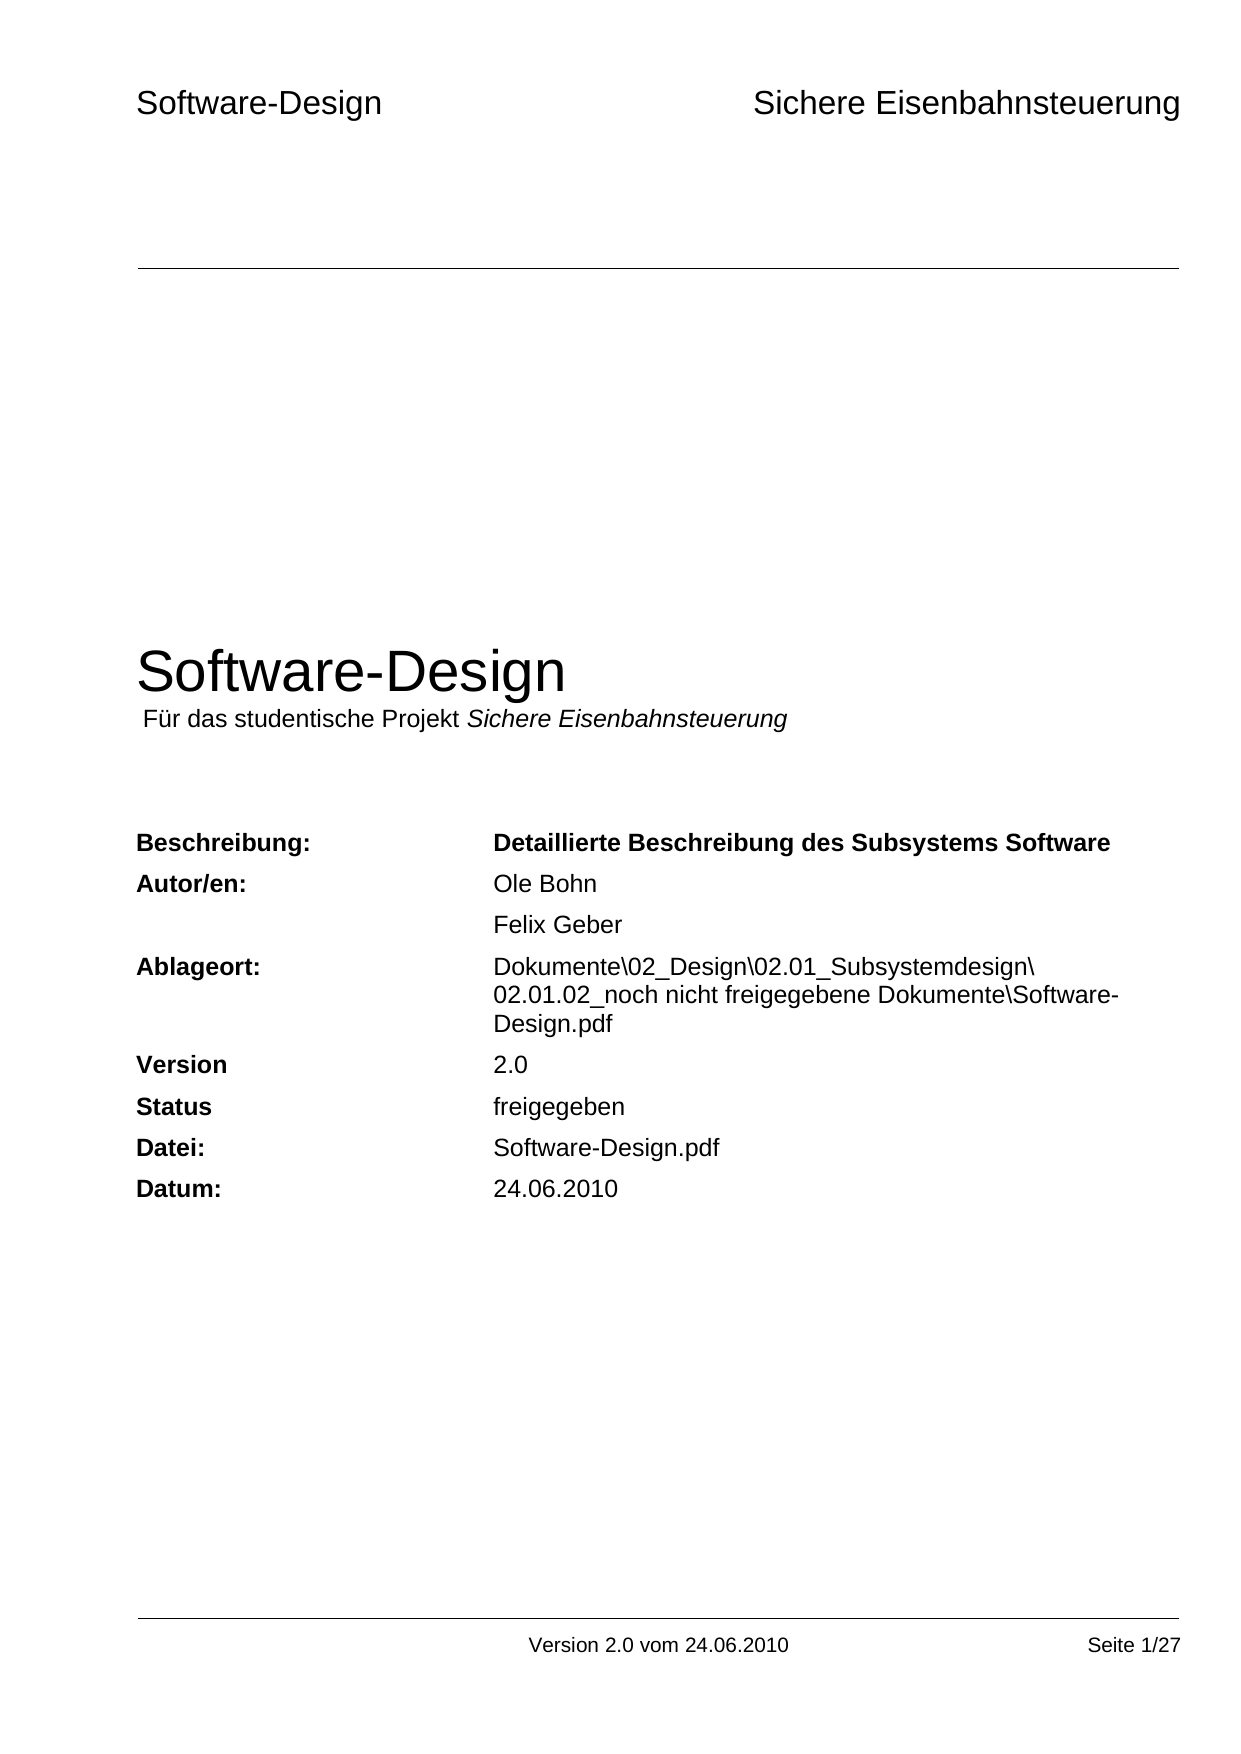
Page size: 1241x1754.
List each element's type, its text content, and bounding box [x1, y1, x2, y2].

text Status freigegeben [136, 1092, 1181, 1120]
text Ablageort: Dokumente\02_Design\02.01_Subsystemdesign\ 02.01.02_noch nicht freigegebene Dokumente\Software- Design.pdf [136, 952, 1181, 1038]
text Autor/en: Ole Bohn [136, 869, 1181, 898]
text Version 2.0 [136, 1050, 1181, 1079]
text Datum: 24.06.2010 [136, 1174, 1181, 1203]
text Für das studentische Projekt Sichere Eisenbahnsteuerung [136, 704, 1181, 733]
text Beschreibung: Detaillierte Beschreibung des Subsystems Software [136, 828, 1181, 857]
title Software-Design [136, 637, 1181, 704]
text Datei: Software-Design.pdf [136, 1133, 1181, 1162]
text Felix Geber [136, 910, 1181, 939]
